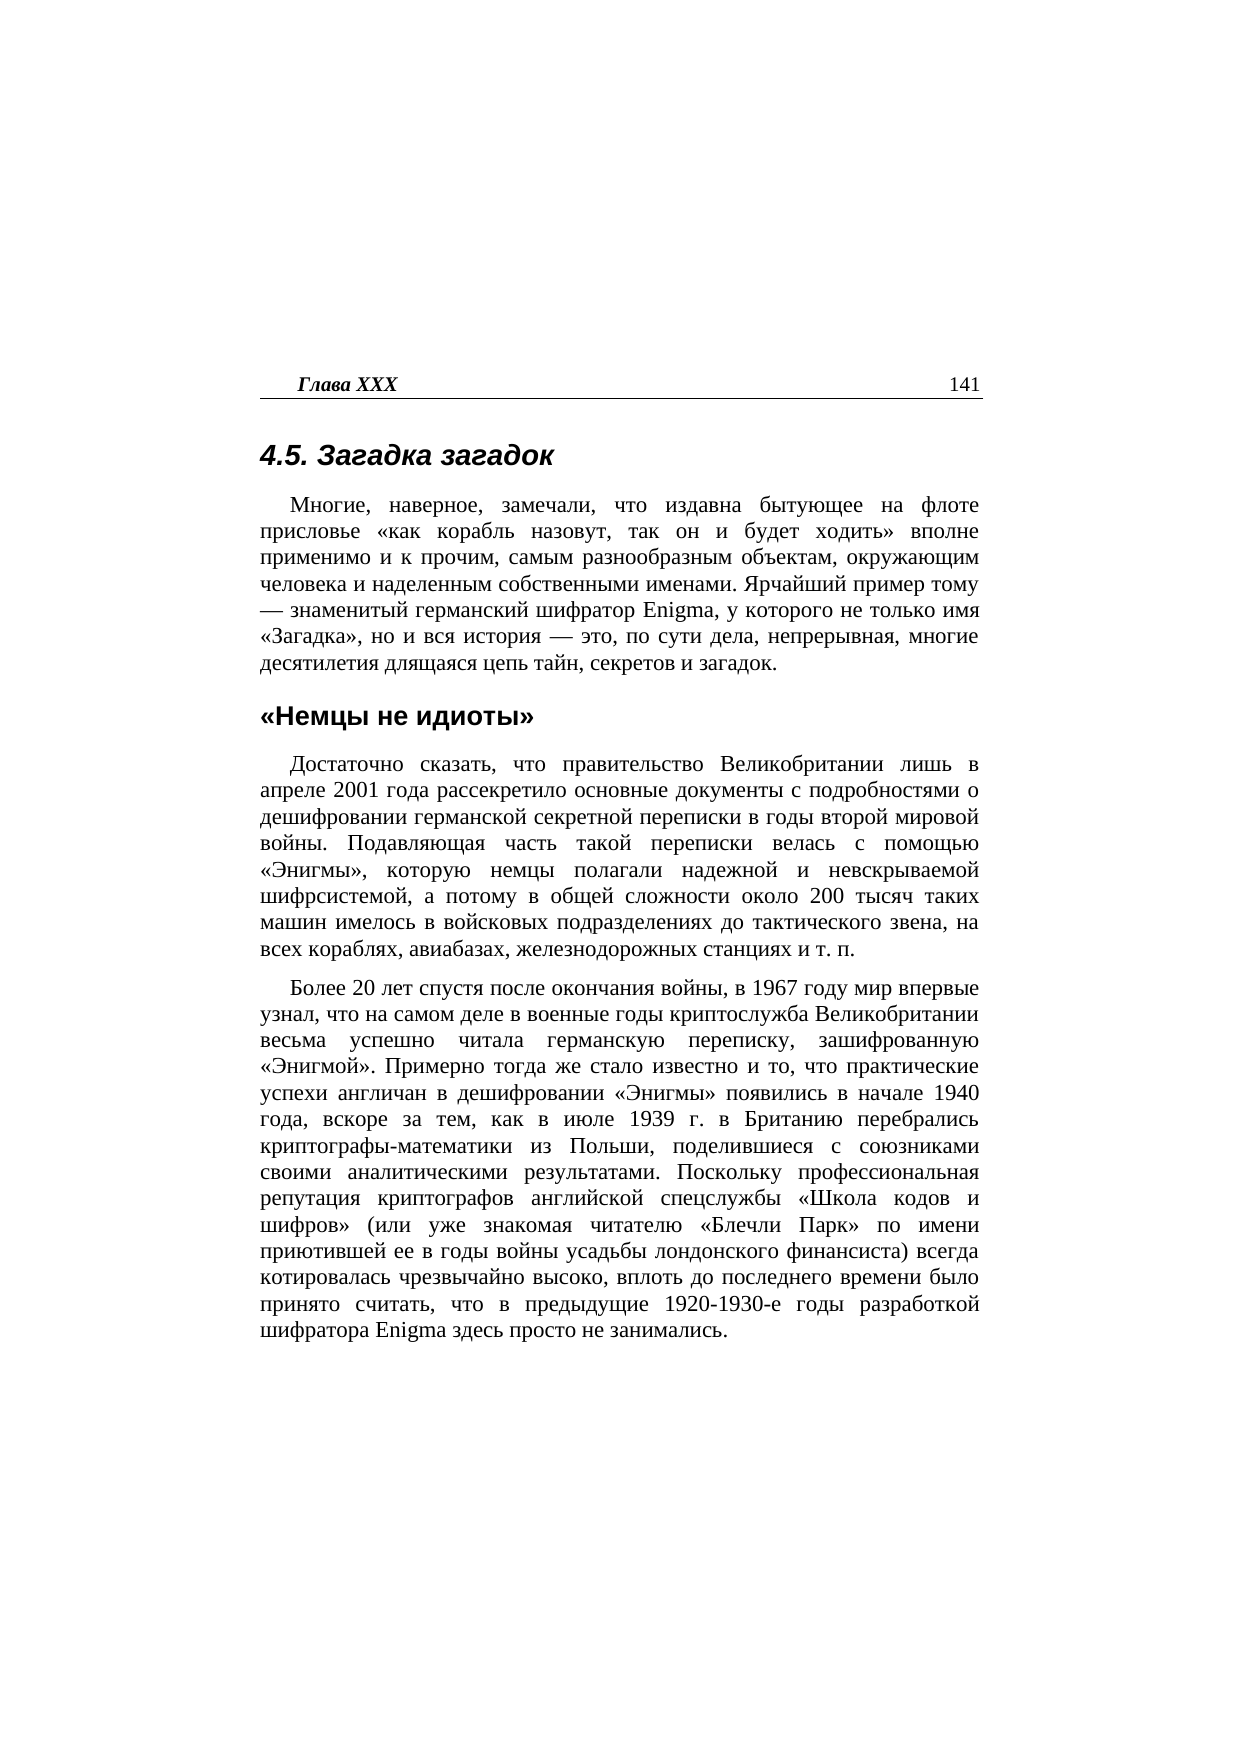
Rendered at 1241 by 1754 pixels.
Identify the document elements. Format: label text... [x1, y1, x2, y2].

subtitle «Немцы не идиоты» [260, 700, 980, 731]
subtitle 4.5. Загадка загадок [260, 438, 980, 472]
text Более 20 лет спустя после окончания войны, в 1967 году мир впервые узнал, что на самом деле в военные годы криптослужба Великобритании весьма успешно читала германскую переписку, зашифрованную «Энигмой». Примерно тогда же стало известно и то, что практические успехи англичан в дешифровании «Энигмы» появились в начале 1940 года, вскоре за тем, как в июле 1939 г. в Британию перебрались криптографы-математики из Польши, поделившиеся с союзниками своими аналитическими результатами. Поскольку профессиональная репутация криптографов английской спецслужбы «Школа кодов и шифров» (или уже знакомая читателю «Блечли Парк» по имени приютившей ее в годы войны усадьбы лондонского финансиста) всегда котировалась чрезвычайно высоко, вплоть до последнего времени было принято считать, что в предыдущие 1920-1930-е годы разработкой шифратора Enigma здесь просто не занимались. [260, 973, 980, 1342]
text Многие, наверное, замечали, что издавна бытующее на флоте присловье «как корабль назовут, так он и будет ходить» вполне применимо и к прочим, самым разнообразным объектам, окружающим человека и наделенным собственными именами. Ярчайший пример тому — знаменитый германский шифратор Enigma, у которого не только имя «Загадка», но и вся история — это, по сути дела, непрерывная, многие десятилетия длящаяся цепь тайн, секретов и загадок. [260, 491, 980, 675]
text Достаточно сказать, что правительство Великобритании лишь в апреле 2001 года рассекретило основные документы с подробностями о дешифровании германской секретной переписки в годы второй мировой войны. Подавляющая часть такой переписки велась с помощью «Энигмы», которую немцы полагали надежной и невскрываемой шифрсистемой, а потому в общей сложности около 200 тысяч таких машин имелось в войсковых подразделениях до тактического звена, на всех кораблях, авиабазах, железнодорожных станциях и т. п. [260, 750, 980, 961]
